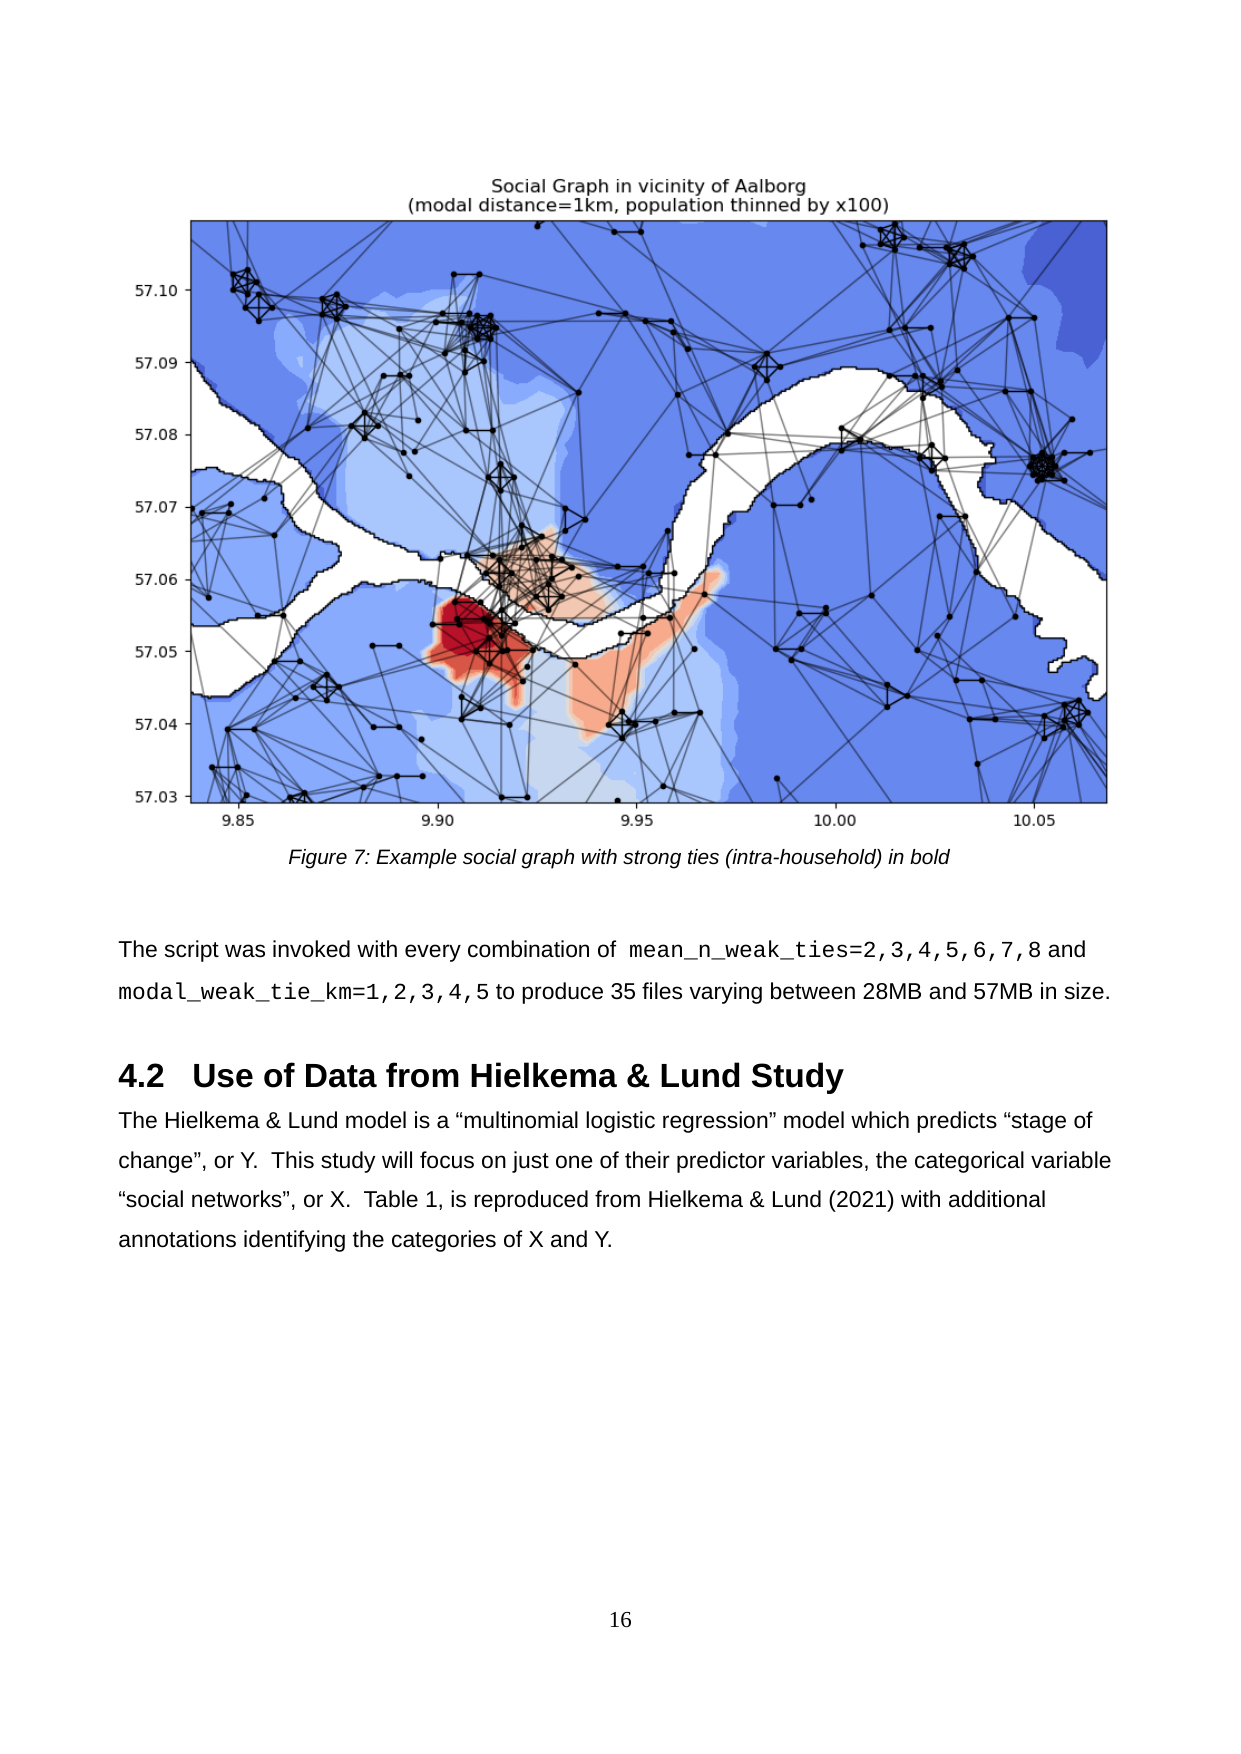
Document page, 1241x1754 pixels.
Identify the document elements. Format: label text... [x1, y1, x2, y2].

text The script was invoked with every combination of mean_n_weak_ties=2,3,4,5,6,7,8 and modal_weak_tie_km=1,2,3,4,5 to produce 35 files varying between 28MB and 57MB in size. [118, 936, 1122, 1006]
picture [118, 130, 1123, 846]
text The Hielkema & Lund model is a “multinomial logistic regression” model which predicts “stage of change”, or Y. This study will focus on just one of their predictor variables, the categorical variable “social networks”, or X. Table 1, is reproduced from Hielkema & Lund (2021) with additional annotations identifying the categories of X and Y. [118, 1107, 1122, 1252]
text Figure 7: Example social graph with strong ties (intra-household) in bold [118, 846, 1122, 869]
subtitle Use of Data from Hielkema & Lund Study [118, 1056, 1122, 1095]
